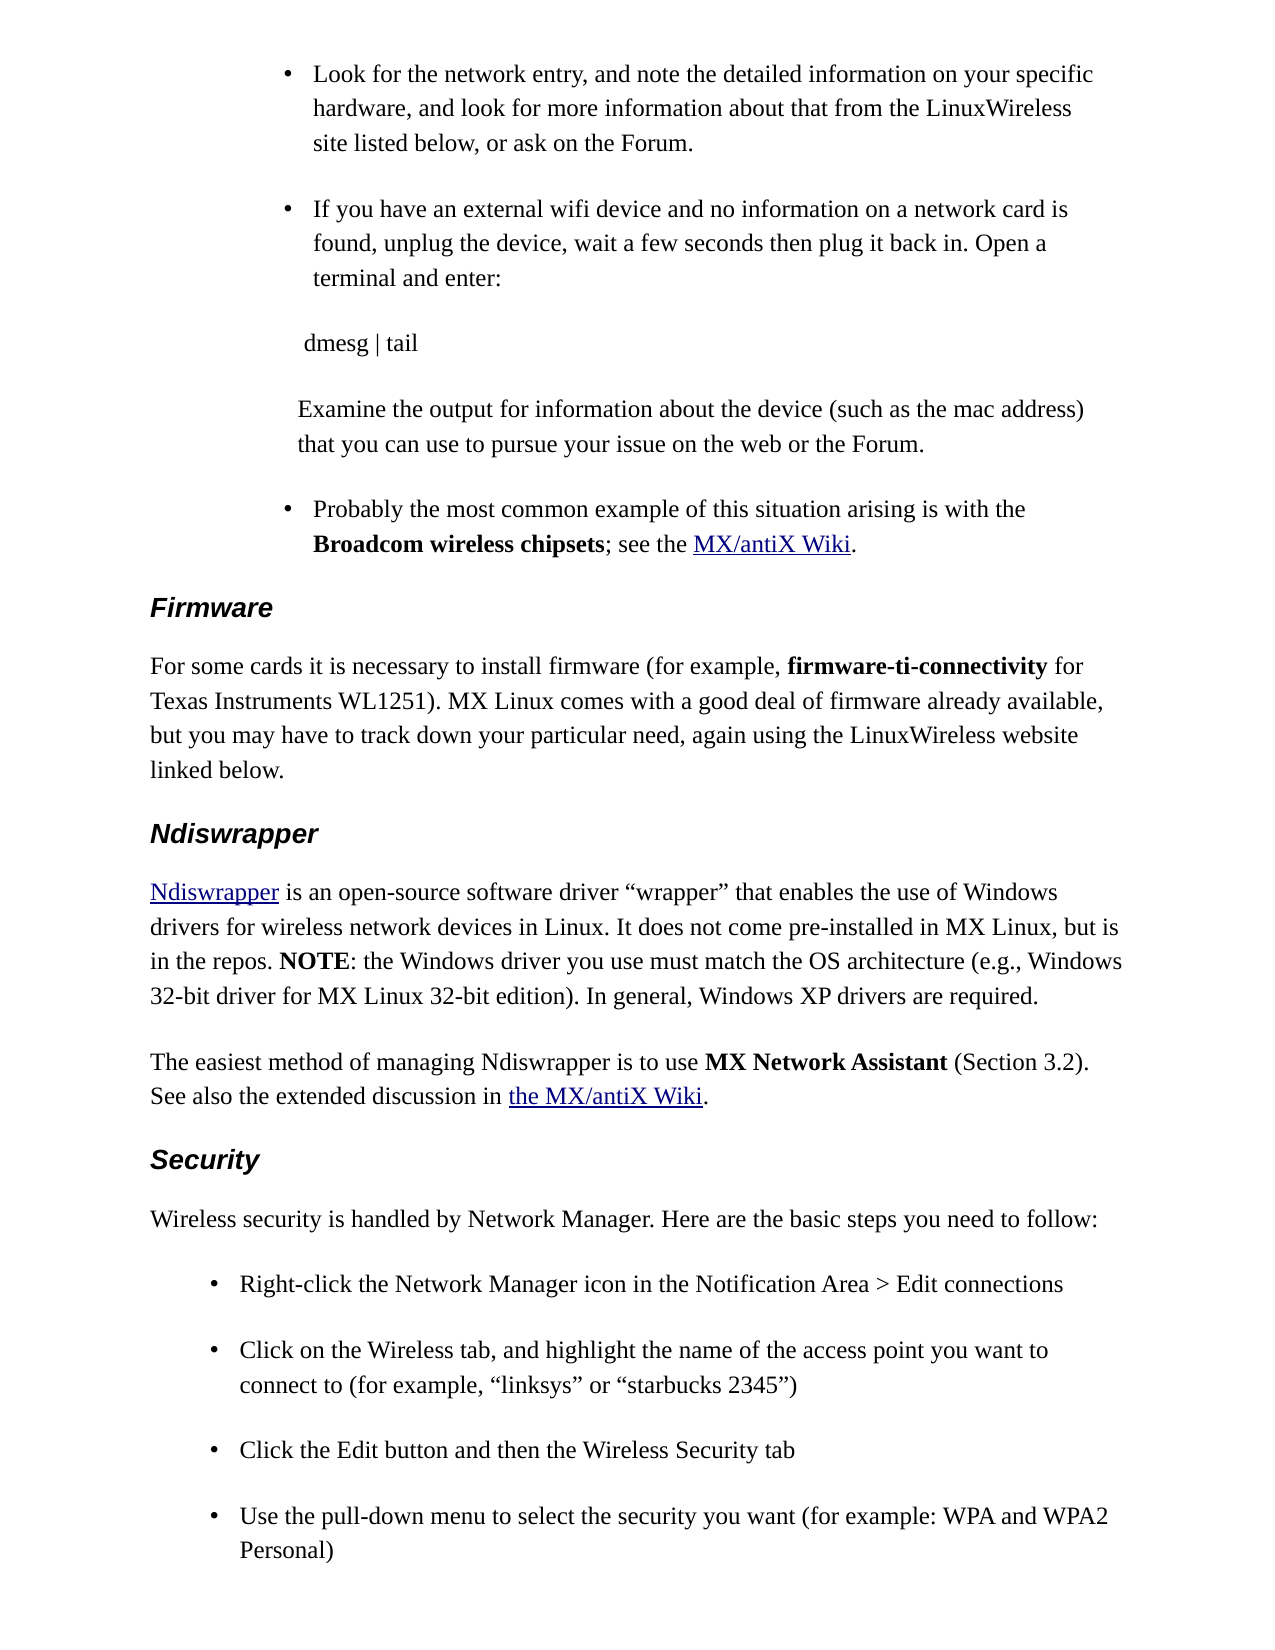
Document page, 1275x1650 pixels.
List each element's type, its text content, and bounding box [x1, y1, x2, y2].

list Look for the network entry, and note the detailed information on your specific hardware, and look for more information about that from the LinuxWireless site listed below, or ask on the Forum. [283, 59, 1109, 157]
list Click the Edit button and then the Wireless Security tab [210, 1435, 1109, 1464]
list Click on the Wireless tab, and highlight the name of the access point you want to connect to (for example, “linksys” or “starbucks 2345”) [210, 1335, 1109, 1398]
list Right-click the Network Manager icon in the Notification Area > Edit connections [210, 1269, 1109, 1298]
text Wireless security is handled by Network Manager. Here are the basic steps you need to follow: [150, 1204, 1125, 1232]
text Ndiswrapper is an open-source software driver “wrapper” that enables the use of Windows drivers for wireless network devices in Linux. It does not come pre-installed in MX Linux, but is in the repos. NOTE: the Windows driver you use must match the OS architecture (e.g., Windows 32-bit driver for MX Linux 32-bit edition). In general, Windows XP drivers are required. [150, 877, 1125, 1010]
text The easiest method of managing Ndiswrapper is to use MX Network Assistant (Section 3.2). See also the extended discussion in the MX/antiX Wiki. [150, 1047, 1125, 1110]
list Examine the output for information about the device (such as the mac address) that you can use to pursue your issue on the web or the Forum. [268, 394, 1125, 457]
subtitle Security [150, 1144, 1125, 1176]
list dmesg | tail [268, 328, 1125, 357]
list Probably the most common example of this situation arising is with the Broadcom wireless chipsets; see the MX/antiX Wiki. [283, 494, 1109, 558]
list Use the pull-down menu to select the security you want (for example: WPA and WPA2 Personal) [210, 1501, 1109, 1564]
list If you have an external wifi device and no information on a network card is found, unplug the device, wait a few seconds then plug it back in. Open a terminal and enter: [283, 194, 1109, 291]
text For some cards it is necessary to install firmware (for example, firmware-ti-connectivity for Texas Instruments WL1251). MX Linux comes with a good deal of firmware already available, but you may have to track down your particular need, again using the LinuxWireless website linked below. [150, 651, 1125, 784]
subtitle Ndiswrapper [150, 817, 1125, 849]
subtitle Firmware [150, 591, 1125, 623]
